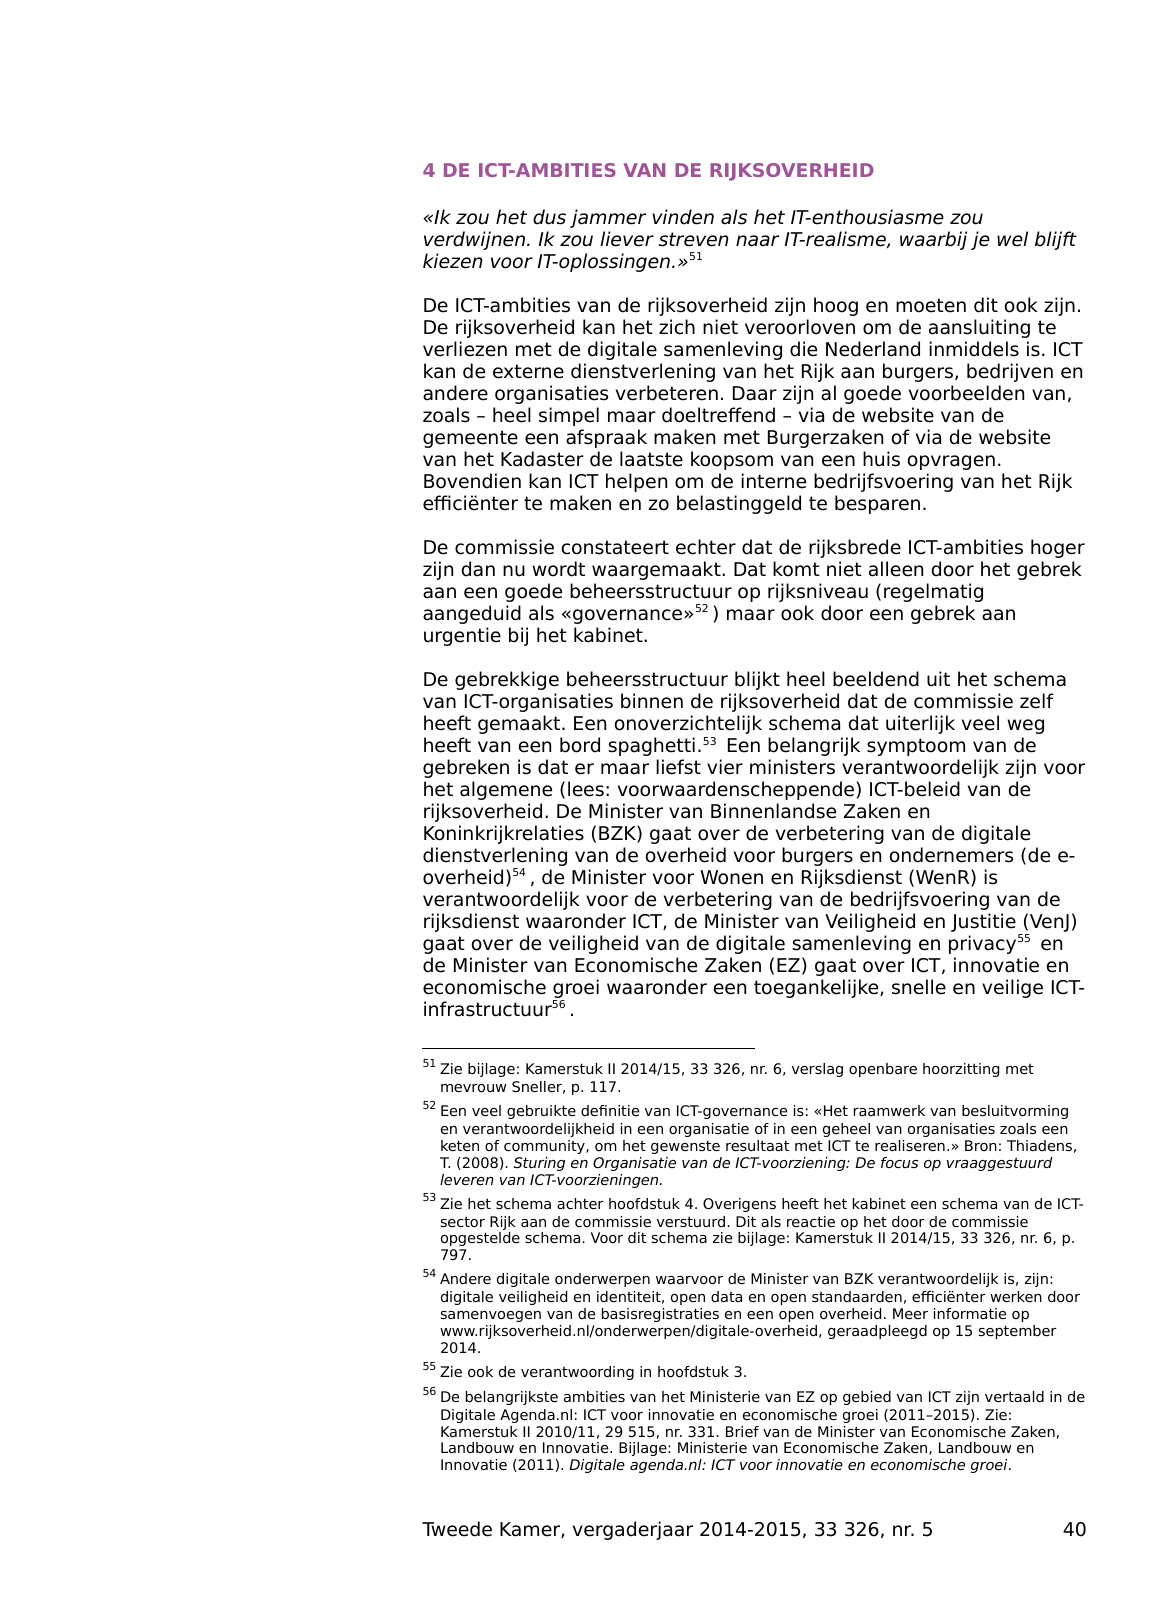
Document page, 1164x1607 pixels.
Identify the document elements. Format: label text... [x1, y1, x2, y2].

subtitle 4 DE ICT-AMBITIES VAN DE RIJKSOVERHEID [422, 160, 1087, 182]
text Zie het schema achter hoofdstuk 4. Overigens heeft het kabinet een schema van de ICT-sector Rijk aan de commissie verstuurd. Dit als reactie op het door de commissie opgestelde schema. Voor dit schema zie bijlage: Kamerstuk II 2014/15, 33 326, nr. 6, p. 797. [422, 1192, 1087, 1264]
text Andere digitale onderwerpen waarvoor de Minister van BZK verantwoordelijk is, zijn: digitale veiligheid en identiteit, open data en open standaarden, efficiënter werken door samenvoegen van de basisregistraties en een open overheid. Meer informatie op www.rijksoverheid.nl/onderwerpen/digitale-overheid, geraadpleegd op 15 september 2014. [422, 1267, 1087, 1357]
text De ICT-ambities van de rijksoverheid zijn hoog en moeten dit ook zijn. De rijksoverheid kan het zich niet veroorloven om de aansluiting te verliezen met de digitale samenleving die Nederland inmiddels is. ICT kan de externe dienstverlening van het Rijk aan burgers, bedrijven en andere organisaties verbeteren. Daar zijn al goede voorbeelden van, zoals – heel simpel maar doeltreffend – via de website van de gemeente een afspraak maken met Burgerzaken of via de website van het Kadaster de laatste koopsom van een huis opvragen. Bovendien kan ICT helpen om de interne bedrijfsvoering van het Rijk efficiënter te maken en zo belastinggeld te besparen. [422, 295, 1087, 515]
text De belangrijkste ambities van het Ministerie van EZ op gebied van ICT zijn vertaald in de Digitale Agenda.nl: ICT voor innovatie en economische groei (2011–2015). Zie: Kamerstuk II 2010/11, 29 515, nr. 331. Brief van de Minister van Economische Zaken, Landbouw en Innovatie. Bijlage: Ministerie van Economische Zaken, Landbouw en Innovatie (2011). Digitale agenda.nl: ICT voor innovatie en economische groei. [422, 1385, 1087, 1474]
text «Ik zou het dus jammer vinden als het IT-enthousiasme zou verdwijnen. Ik zou liever streven naar IT-realisme, waarbij je wel blijft kiezen voor IT-oplossingen.» [422, 207, 1087, 273]
text Zie ook de verantwoording in hoofdstuk 3. [422, 1360, 1087, 1382]
text De commissie constateert echter dat de rijksbrede ICT-ambities hoger zijn dan nu wordt waargemaakt. Dat komt niet alleen door het gebrek aan een goede beheersstructuur op rijksniveau (regelmatig aangeduid als «governance») maar ook door een gebrek aan urgentie bij het kabinet. [422, 537, 1087, 647]
text De gebrekkige beheersstructuur blijkt heel beeldend uit het schema van ICT-organisaties binnen de rijksoverheid dat de commissie zelf heeft gemaakt. Een onoverzichtelijk schema dat uiterlijk veel weg heeft van een bord spaghetti. Een belangrijk symptoom van de gebreken is dat er maar liefst vier ministers verantwoordelijk zijn voor het algemene (lees: voorwaardenscheppende) ICT-beleid van de rijksoverheid. De Minister van Binnenlandse Zaken en Koninkrijkrelaties (BZK) gaat over de verbetering van de digitale dienstverlening van de overheid voor burgers en ondernemers (de e-overheid), de Minister voor Wonen en Rijksdienst (WenR) is verantwoordelijk voor de verbetering van de bedrijfsvoering van de rijksdienst waaronder ICT, de Minister van Veiligheid en Justitie (VenJ) gaat over de veiligheid van de digitale samenleving en privacy en de Minister van Economische Zaken (EZ) gaat over ICT, innovatie en economische groei waaronder een toegankelijke, snelle en veilige ICT-infrastructuur. [422, 669, 1087, 1021]
text Zie bijlage: Kamerstuk II 2014/15, 33 326, nr. 6, verslag openbare hoorzitting met mevrouw Sneller, p. 117. [422, 1057, 1087, 1096]
text Een veel gebruikte definitie van ICT-governance is: «Het raamwerk van besluitvorming en verantwoordelijkheid in een organisatie of in een geheel van organisaties zoals een keten of community, om het gewenste resultaat met ICT te realiseren.» Bron: Thiadens, T. (2008). Sturing en Organisatie van de ICT-voorziening: De focus op vraaggestuurd leveren van ICT-voorzieningen. [422, 1099, 1087, 1189]
